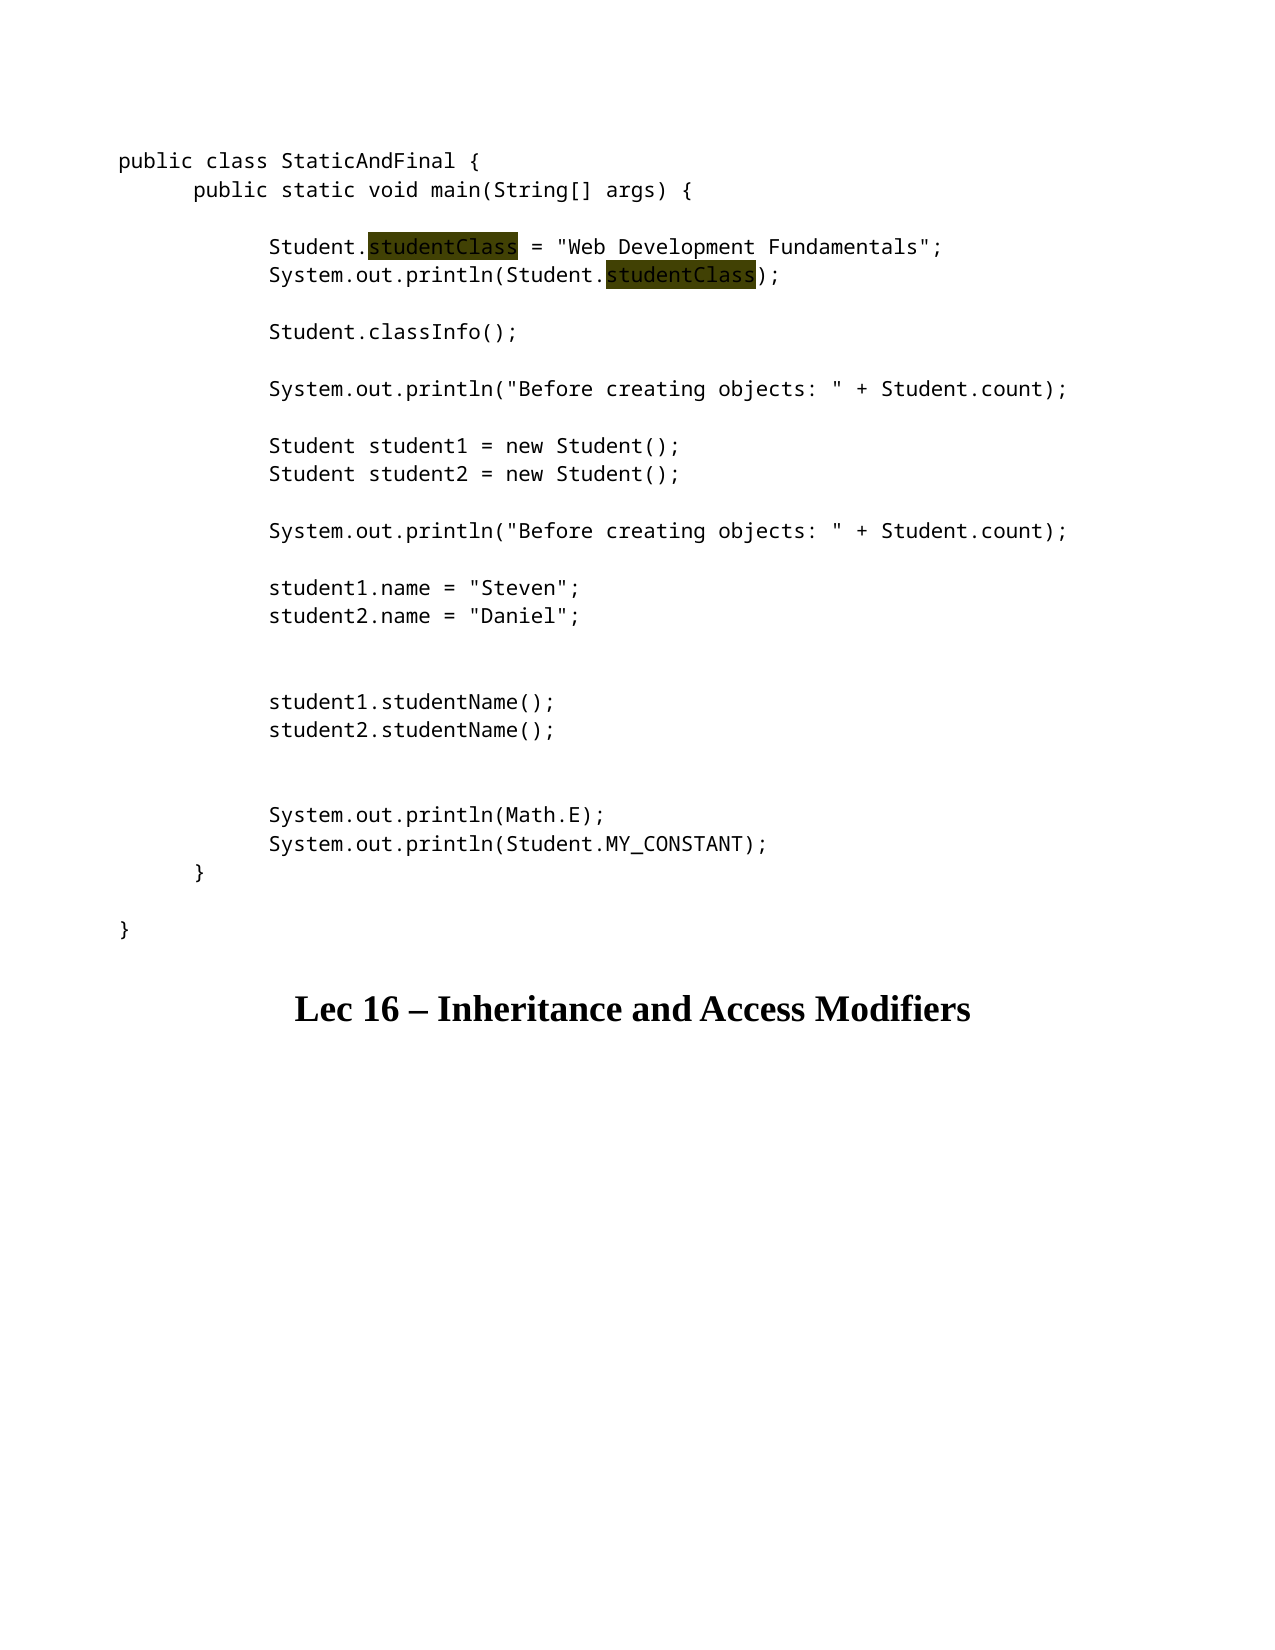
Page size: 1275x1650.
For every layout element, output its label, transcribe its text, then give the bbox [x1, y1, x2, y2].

text Student.classInfo(); [118, 317, 1157, 346]
text student1.name = "Steven"; [118, 573, 1157, 602]
text student2.studentName(); [118, 715, 1157, 744]
text System.out.println(Student.studentClass); [118, 260, 1157, 289]
text System.out.println(Student.MY_CONSTANT); [118, 829, 1157, 857]
text student2.name = "Daniel"; [118, 602, 1157, 630]
text System.out.println("Before creating objects: " + Student.count); [118, 374, 1157, 402]
text } [118, 914, 1157, 943]
text System.out.println(Math.E); [118, 801, 1157, 829]
text System.out.println("Before creating objects: " + Student.count); [118, 516, 1157, 545]
text Student student2 = new Student(); [118, 459, 1157, 488]
text Lec 16 – Inheritance and Access Modifiers [118, 986, 1157, 1029]
text student1.studentName(); [118, 687, 1157, 715]
text public class StaticAndFinal { [118, 147, 1157, 175]
text } [118, 857, 1157, 886]
text public static void main(String[] args) { [118, 175, 1157, 203]
text Student student1 = new Student(); [118, 431, 1157, 459]
text Student.studentClass = "Web Development Fundamentals"; [118, 232, 1157, 260]
